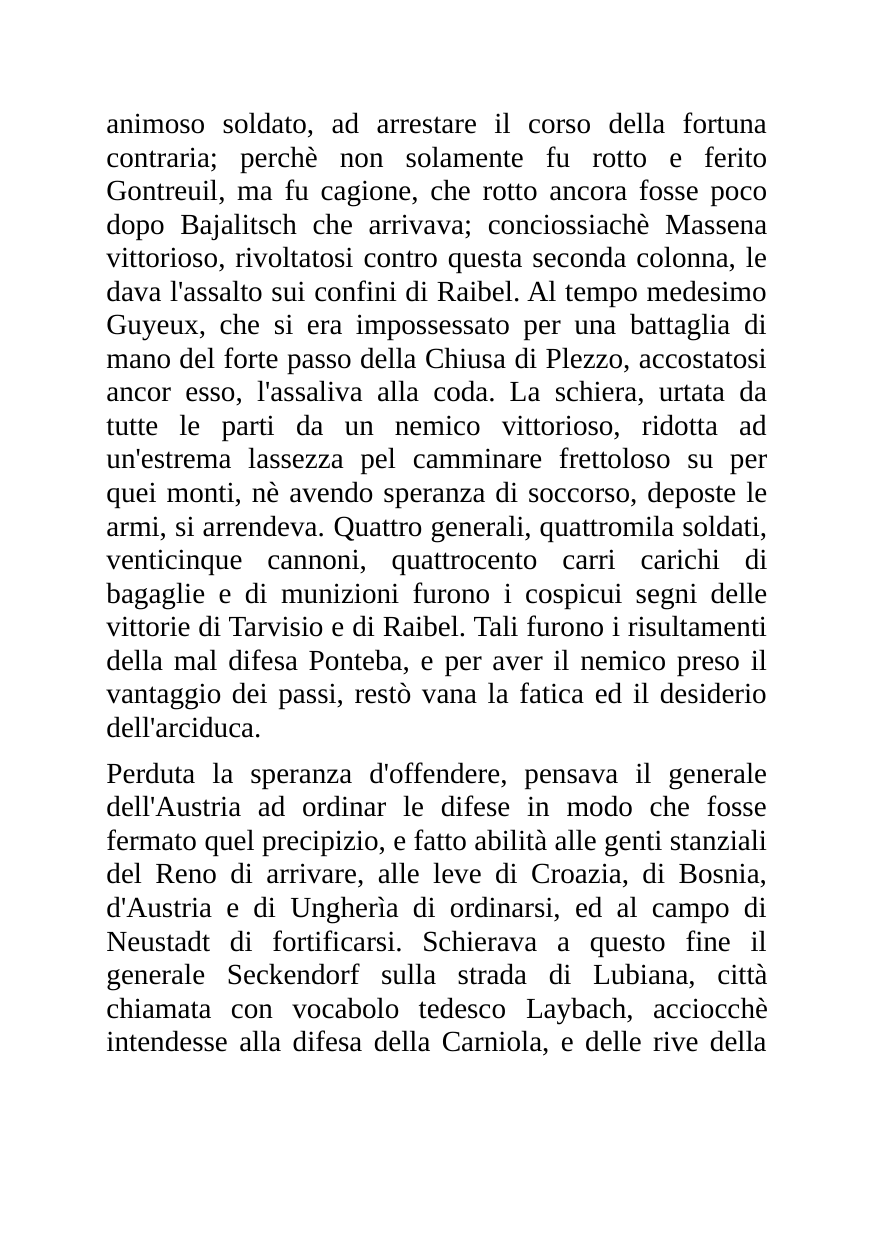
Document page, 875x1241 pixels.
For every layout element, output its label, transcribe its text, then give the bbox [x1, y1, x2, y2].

text animoso soldato, ad arrestare il corso della fortuna contraria; perchè non solamente fu rotto e ferito Gontreuil, ma fu cagione, che rotto ancora fosse poco dopo Bajalitsch che arrivava; conciossiachè Massena vittorioso, rivoltatosi contro questa seconda colonna, le dava l'assalto sui confini di Raibel. Al tempo medesimo Guyeux, che si era impossessato per una battaglia di mano del forte passo della Chiusa di Plezzo, accostatosi ancor esso, l'assaliva alla coda. La schiera, urtata da tutte le parti da un nemico vittorioso, ridotta ad un'estrema lassezza pel camminare frettoloso su per quei monti, nè avendo speranza di soccorso, deposte le armi, si arrendeva. Quattro generali, quattromila soldati, venticinque cannoni, quattrocento carri carichi di bagaglie e di munizioni furono i cospicui segni delle vittorie di Tarvisio e di Raibel. Tali furono i risultamenti della mal difesa Ponteba, e per aver il nemico preso il vantaggio dei passi, restò vana la fatica ed il desiderio dell'arciduca. [106, 106, 768, 743]
text Perduta la speranza d'offendere, pensava il generale dell'Austria ad ordinar le difese in modo che fosse fermato quel precipizio, e fatto abilità alle genti stanziali del Reno di arrivare, alle leve di Croazia, di Bosnia, d'Austria e di Ungherìa di ordinarsi, ed al campo di Neustadt di fortificarsi. Schierava a questo fine il generale Seckendorf sulla strada di Lubiana, città chiamata con vocabolo tedesco Laybach, acciocchè intendesse alla difesa della Carniola, e delle rive della [106, 756, 768, 1058]
